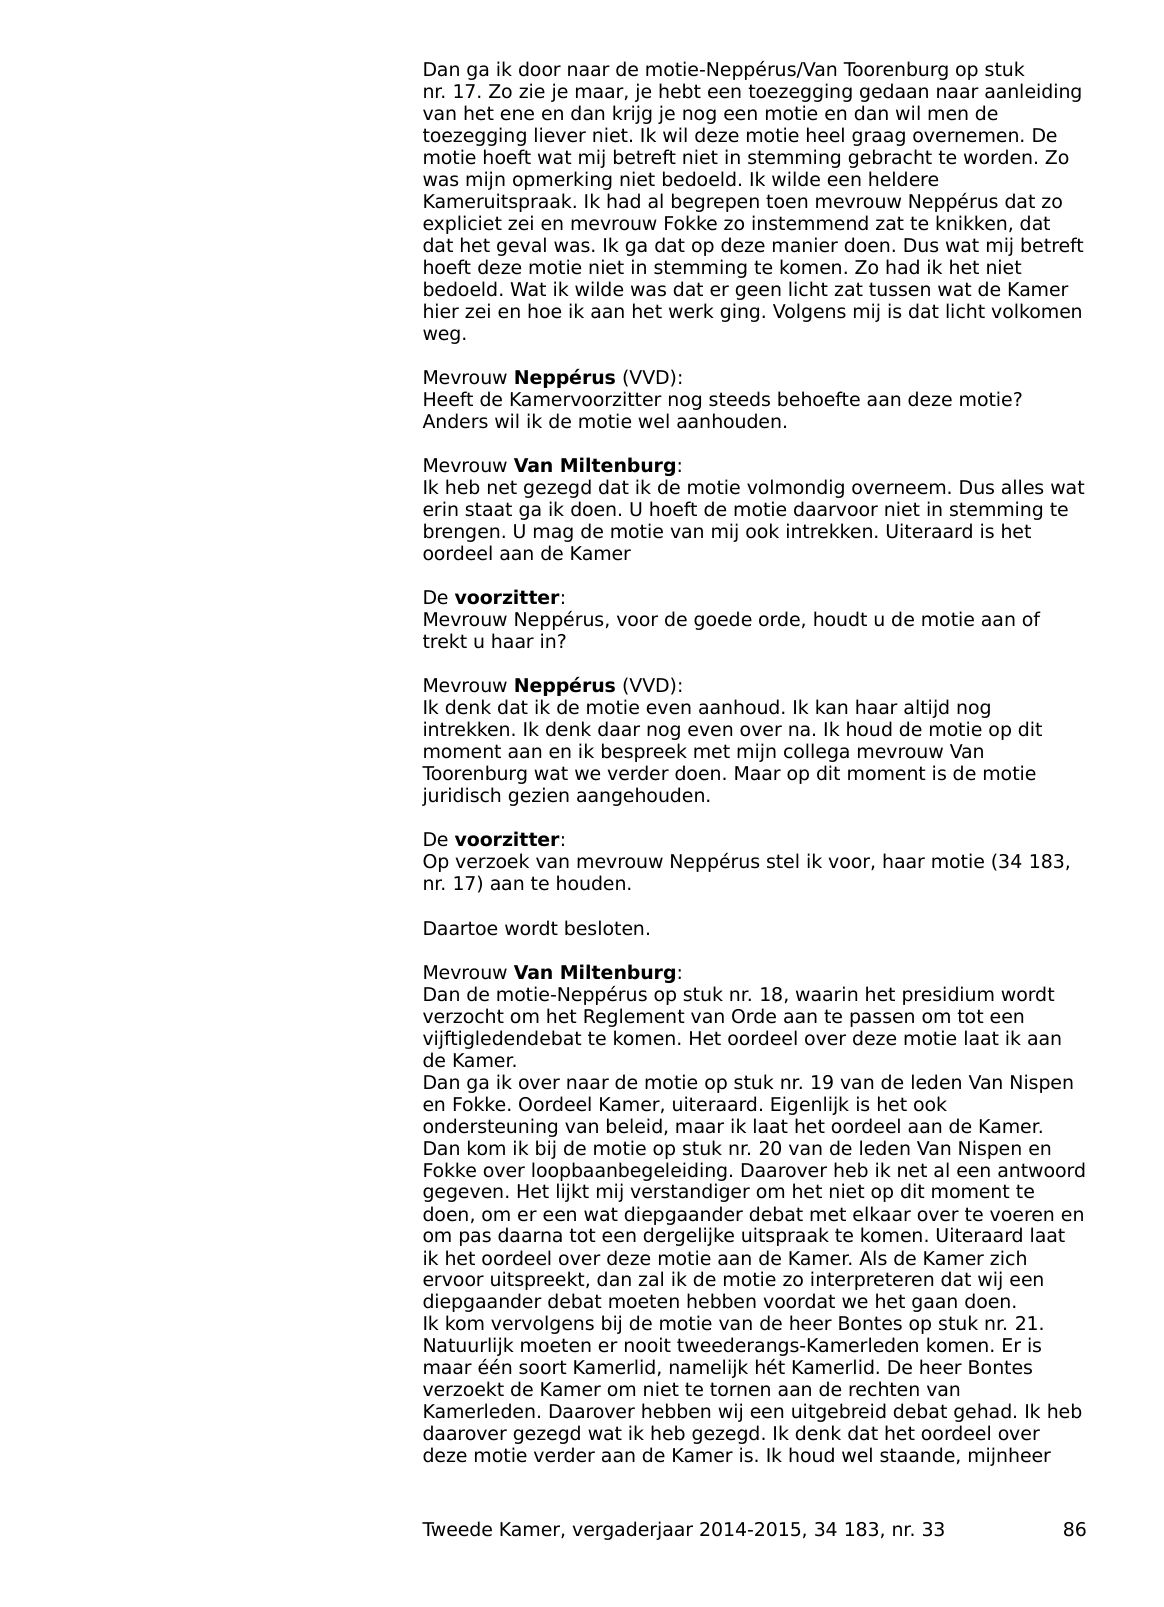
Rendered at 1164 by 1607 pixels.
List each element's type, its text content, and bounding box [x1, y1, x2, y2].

text Ik kom vervolgens bij de motie van de heer Bontes op stuk nr. 21. Natuurlijk moeten er nooit tweederangs-Kamerleden komen. Er is maar één soort Kamerlid, namelijk hét Kamerlid. De heer Bontes verzoekt de Kamer om niet te tornen aan de rechten van Kamerleden. Daarover hebben wij een uitgebreid debat gehad. Ik heb daarover gezegd wat ik heb gezegd. Ik denk dat het oordeel over deze motie verder aan de Kamer is. Ik houd wel staande, mijnheer [422, 1313, 1087, 1467]
text Dan kom ik bij de motie op stuk nr. 20 van de leden Van Nispen en Fokke over loopbaanbegeleiding. Daarover heb ik net al een antwoord gegeven. Het lijkt mij verstandiger om het niet op dit moment te doen, om er een wat diepgaander debat met elkaar over te voeren en om pas daarna tot een dergelijke uitspraak te komen. Uiteraard laat ik het oordeel over deze motie aan de Kamer. Als de Kamer zich ervoor uitspreekt, dan zal ik de motie zo interpreteren dat wij een diepgaander debat moeten hebben voordat we het gaan doen. [422, 1137, 1087, 1313]
text Op verzoek van mevrouw Neppérus stel ik voor, haar motie (34 183, nr. 17) aan te houden. [422, 851, 1087, 895]
text Daartoe wordt besloten. [422, 917, 1087, 939]
text Dan ga ik door naar de motie-Neppérus/Van Toorenburg op stuk nr. 17. Zo zie je maar, je hebt een toezegging gedaan naar aanleiding van het ene en dan krijg je nog een motie en dan wil men de toezegging liever niet. Ik wil deze motie heel graag overnemen. De motie hoeft wat mij betreft niet in stemming gebracht te worden. Zo was mijn opmerking niet bedoeld. Ik wilde een heldere Kameruitspraak. Ik had al begrepen toen mevrouw Neppérus dat zo expliciet zei en mevrouw Fokke zo instemmend zat te knikken, dat dat het geval was. Ik ga dat op deze manier doen. Dus wat mij betreft hoeft deze motie niet in stemming te komen. Zo had ik het niet bedoeld. Wat ik wilde was dat er geen licht zat tussen wat de Kamer hier zei en hoe ik aan het werk ging. Volgens mij is dat licht volkomen weg. [422, 59, 1087, 345]
text Dan ga ik over naar de motie op stuk nr. 19 van de leden Van Nispen en Fokke. Oordeel Kamer, uiteraard. Eigenlijk is het ook ondersteuning van beleid, maar ik laat het oordeel aan de Kamer. [422, 1072, 1087, 1137]
text Heeft de Kamervoorzitter nog steeds behoefte aan deze motie? Anders wil ik de motie wel aanhouden. [422, 389, 1087, 433]
text Ik heb net gezegd dat ik de motie volmondig overneem. Dus alles wat erin staat ga ik doen. U hoeft de motie daarvoor niet in stemming te brengen. U mag de motie van mij ook intrekken. Uiteraard is het oordeel aan de Kamer [422, 477, 1087, 565]
text Mevrouw Van Miltenburg: [422, 962, 1087, 984]
text Mevrouw Van Miltenburg: [422, 455, 1087, 477]
text Mevrouw Neppérus (VVD): [422, 367, 1087, 389]
text Dan de motie-Neppérus op stuk nr. 18, waarin het presidium wordt verzocht om het Reglement van Orde aan te passen om tot een vijftigledendebat te komen. Het oordeel over deze motie laat ik aan de Kamer. [422, 984, 1087, 1072]
text Mevrouw Neppérus (VVD): [422, 675, 1087, 697]
text Mevrouw Neppérus, voor de goede orde, houdt u de motie aan of trekt u haar in? [422, 609, 1087, 653]
text De voorzitter: [422, 829, 1087, 851]
text De voorzitter: [422, 587, 1087, 609]
text Ik denk dat ik de motie even aanhoud. Ik kan haar altijd nog intrekken. Ik denk daar nog even over na. Ik houd de motie op dit moment aan en ik bespreek met mijn collega mevrouw Van Toorenburg wat we verder doen. Maar op dit moment is de motie juridisch gezien aangehouden. [422, 697, 1087, 807]
